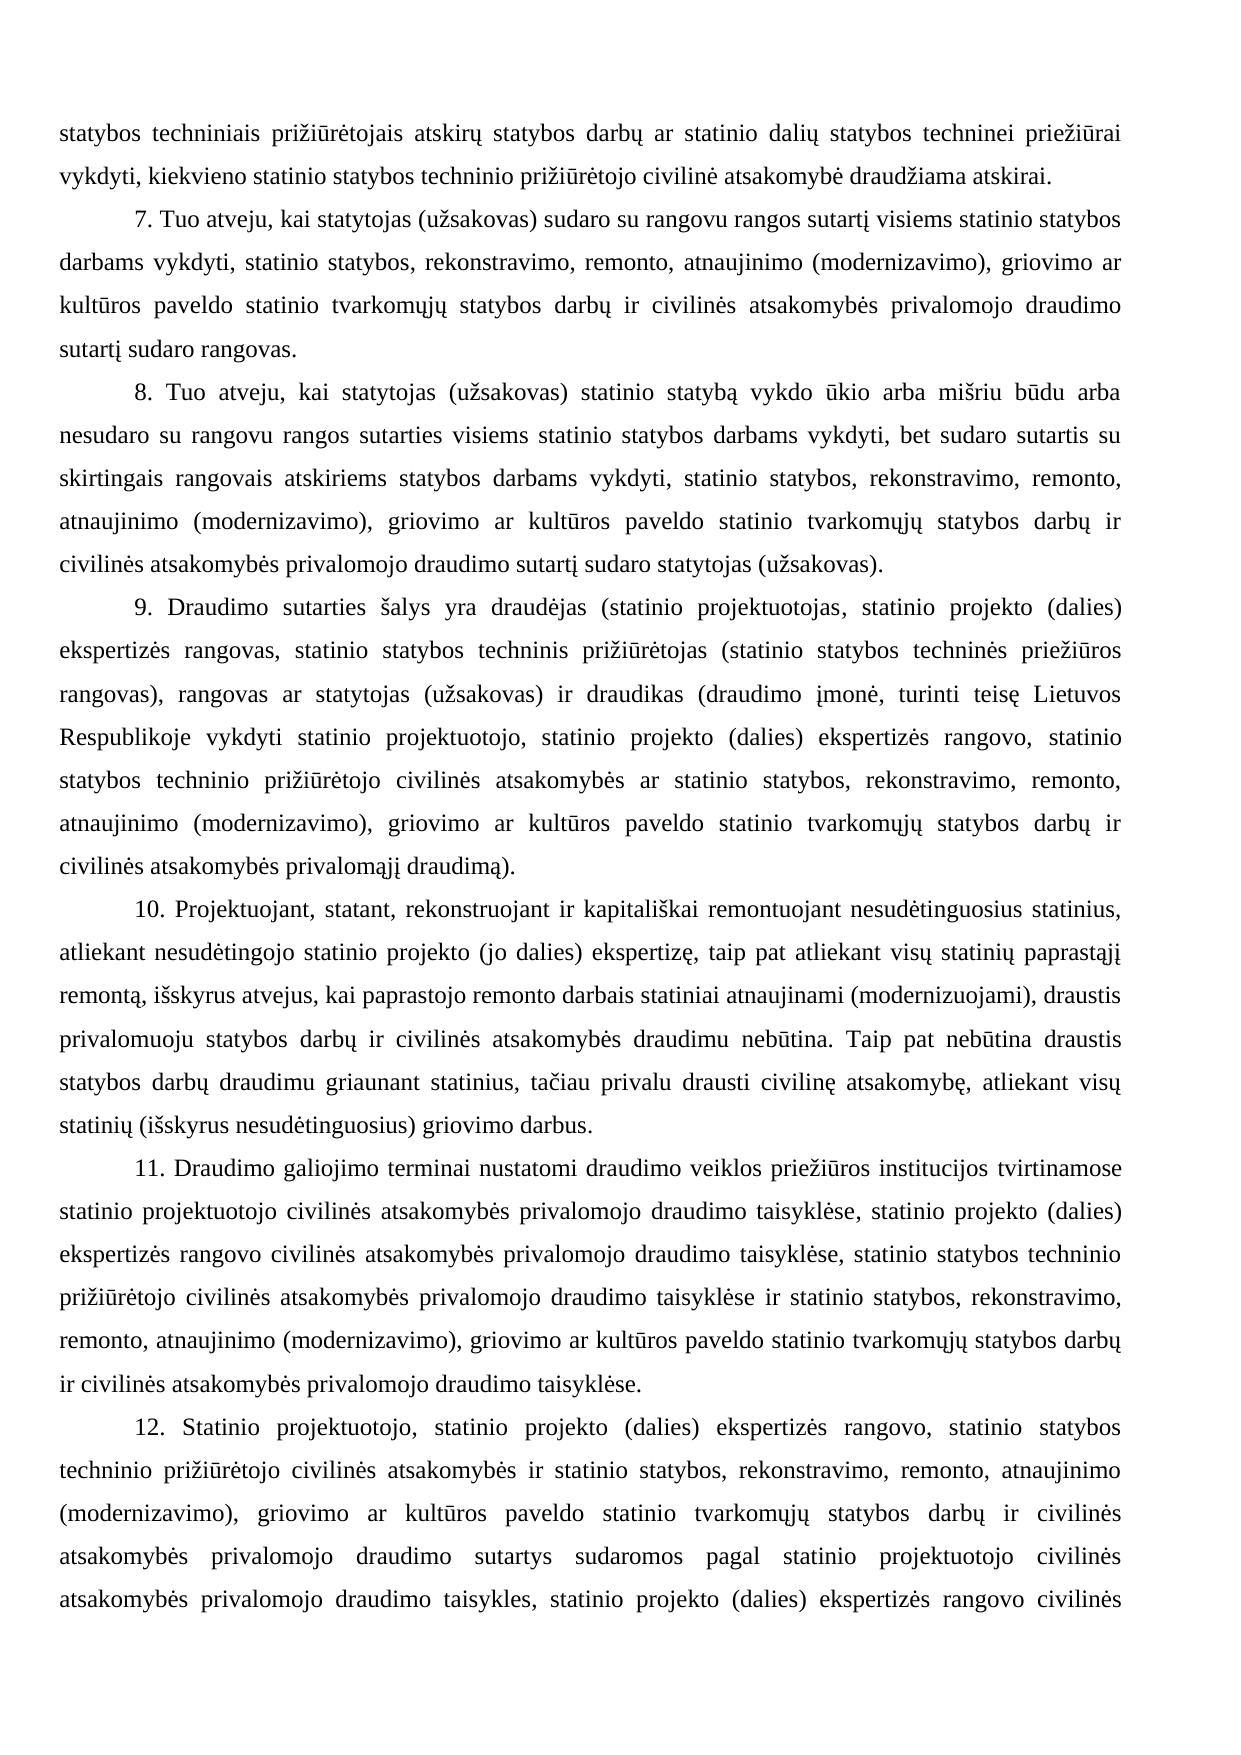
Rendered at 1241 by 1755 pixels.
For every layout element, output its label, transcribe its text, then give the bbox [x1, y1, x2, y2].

text 11. Draudimo galiojimo terminai nustatomi draudimo veiklos priežiūros institucijos tvirtinamose statinio projektuotojo civilinės atsakomybės privalomojo draudimo taisyklėse, statinio projekto (dalies) ekspertizės rangovo civilinės atsakomybės privalomojo draudimo taisyklėse, statinio statybos techninio prižiūrėtojo civilinės atsakomybės privalomojo draudimo taisyklėse ir statinio statybos, rekonstravimo, remonto, atnaujinimo (modernizavimo), griovimo ar kultūros paveldo statinio tvarkomųjų statybos darbų ir civilinės atsakomybės privalomojo draudimo taisyklėse. [59, 1153, 1122, 1397]
text 7. Tuo atveju, kai statytojas (užsakovas) sudaro su rangovu rangos sutartį visiems statinio statybos darbams vykdyti, statinio statybos, rekonstravimo, remonto, atnaujinimo (modernizavimo), griovimo ar kultūros paveldo statinio tvarkomųjų statybos darbų ir civilinės atsakomybės privalomojo draudimo sutartį sudaro rangovas. [59, 204, 1122, 362]
text statybos techniniais prižiūrėtojais atskirų statybos darbų ar statinio dalių statybos techninei priežiūrai vykdyti, kiekvieno statinio statybos techninio prižiūrėtojo civilinė atsakomybė draudžiama atskirai. [59, 118, 1122, 190]
text 12. Statinio projektuotojo, statinio projekto (dalies) ekspertizės rangovo, statinio statybos techninio prižiūrėtojo civilinės atsakomybės ir statinio statybos, rekonstravimo, remonto, atnaujinimo (modernizavimo), griovimo ar kultūros paveldo statinio tvarkomųjų statybos darbų ir civilinės atsakomybės privalomojo draudimo sutartys sudaromos pagal statinio projektuotojo civilinės atsakomybės privalomojo draudimo taisykles, statinio projekto (dalies) ekspertizės rangovo civilinės [59, 1412, 1122, 1613]
text 9. Draudimo sutarties šalys yra draudėjas (statinio projektuotojas, statinio projekto (dalies) ekspertizės rangovas, statinio statybos techninis prižiūrėtojas (statinio statybos techninės priežiūros rangovas), rangovas ar statytojas (užsakovas) ir draudikas (draudimo įmonė, turinti teisę Lietuvos Respublikoje vykdyti statinio projektuotojo, statinio projekto (dalies) ekspertizės rangovo, statinio statybos techninio prižiūrėtojo civilinės atsakomybės ar statinio statybos, rekonstravimo, remonto, atnaujinimo (modernizavimo), griovimo ar kultūros paveldo statinio tvarkomųjų statybos darbų ir civilinės atsakomybės privalomąjį draudimą). [59, 592, 1122, 880]
text 8. Tuo atveju, kai statytojas (užsakovas) statinio statybą vykdo ūkio arba mišriu būdu arba nesudaro su rangovu rangos sutarties visiems statinio statybos darbams vykdyti, bet sudaro sutartis su skirtingais rangovais atskiriems statybos darbams vykdyti, statinio statybos, rekonstravimo, remonto, atnaujinimo (modernizavimo), griovimo ar kultūros paveldo statinio tvarkomųjų statybos darbų ir civilinės atsakomybės privalomojo draudimo sutartį sudaro statytojas (užsakovas). [59, 377, 1122, 578]
text 10. Projektuojant, statant, rekonstruojant ir kapitališkai remontuojant nesudėtinguosius statinius, atliekant nesudėtingojo statinio projekto (jo dalies) ekspertizę, taip pat atliekant visų statinių paprastąjį remontą, išskyrus atvejus, kai paprastojo remonto darbais statiniai atnaujinami (modernizuojami), draustis privalomuoju statybos darbų ir civilinės atsakomybės draudimu nebūtina. Taip pat nebūtina draustis statybos darbų draudimu griaunant statinius, tačiau privalu drausti civilinę atsakomybę, atliekant visų statinių (išskyrus nesudėtinguosius) griovimo darbus. [59, 894, 1122, 1139]
